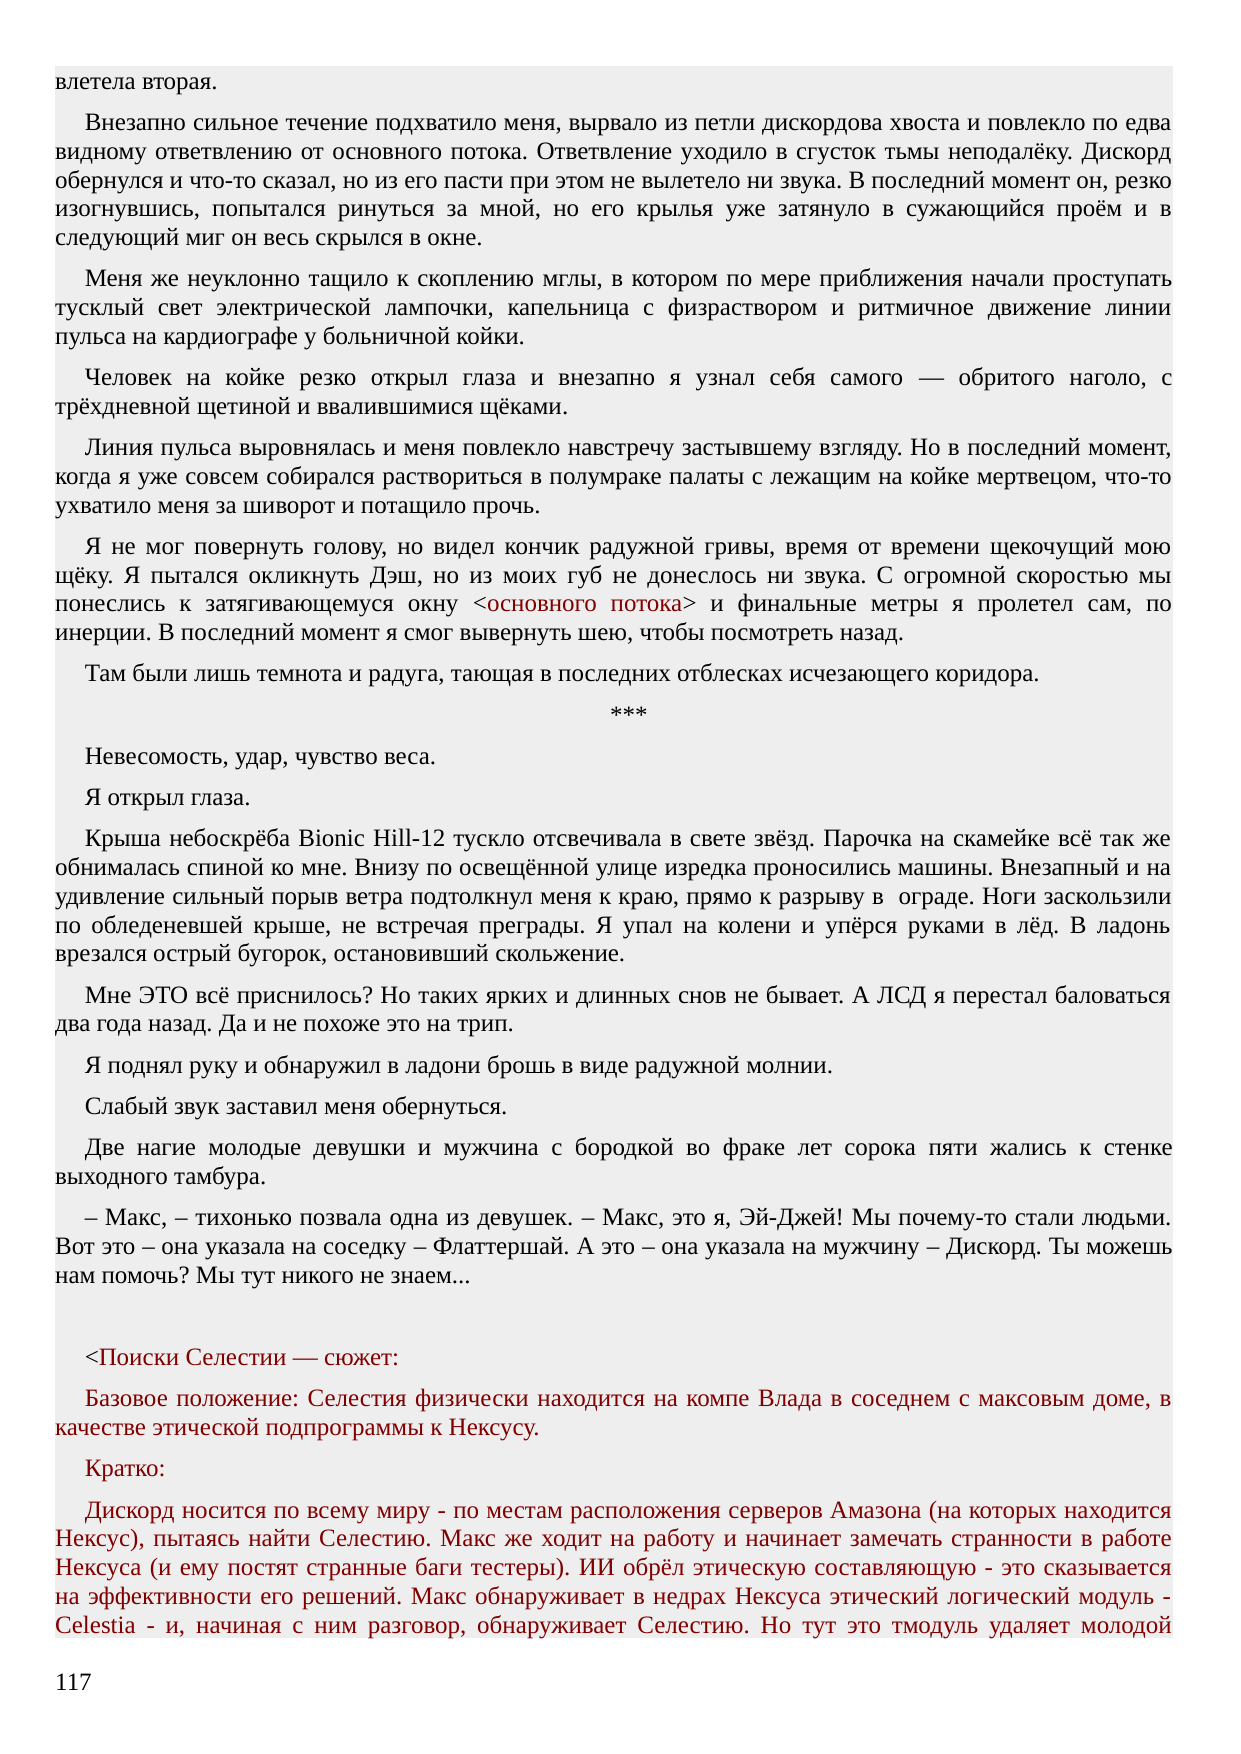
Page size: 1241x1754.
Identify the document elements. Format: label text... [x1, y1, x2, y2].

text Я не мог повернуть голову, но видел кончик радужной гривы, время от времени щекочущий мою щёку. Я пытался окликнуть Дэш, но из моих губ не донеслось ни звука. С огромной скоростью мы понеслись к затягивающемуся окну <основного потока> и финальные метры я пролетел сам, по инерции. В последний момент я смог вывернуть шею, чтобы посмотреть назад. [55, 531, 1173, 646]
text Базовое положение: Селестия физически находится на компе Влада в соседнем с максовым доме, в качестве этической подпрограммы к Нексусу. [55, 1383, 1173, 1441]
text – Макс, – тихонько позвала одна из девушек. – Макс, это я, Эй-Джей! Мы почему-то стали людьми. Вот это – она указала на соседку – Флаттершай. А это – она указала на мужчину – Дискорд. Ты можешь нам помочь? Мы тут никого не знаем... [55, 1202, 1173, 1288]
text Невесомость, удар, чувство веса. [55, 741, 1173, 770]
text *** [55, 700, 1173, 728]
text Меня же неуклонно тащило к скоплению мглы, в котором по мере приближения начали проступать тусклый свет электрической лампочки, капельница с физраствором и ритмичное движение линии пульса на кардиографе у больничной койки. [55, 263, 1173, 350]
text Я поднял руку и обнаружил в ладони брошь в виде радужной молнии. [55, 1050, 1173, 1078]
text влетела вторая. [55, 66, 1173, 95]
text Там были лишь темнота и радуга, тающая в последних отблесках исчезающего коридора. [55, 658, 1173, 687]
text Кратко: [55, 1453, 1173, 1482]
text Внезапно сильное течение подхватило меня, вырвало из петли дискордова хвоста и повлекло по едва видному ответвлению от основного потока. Ответвление уходило в сгусток тьмы неподалёку. Дискорд обернулся и что-то сказал, но из его пасти при этом не вылетело ни звука. В последний момент он, резко изогнувшись, попытался ринуться за мной, но его крылья уже затянуло в сужающийся проём и в следующий миг он весь скрылся в окне. [55, 107, 1173, 251]
text Слабый звук заставил меня обернуться. [55, 1091, 1173, 1120]
text Линия пульса выровнялась и меня повлекло навстречу застывшему взгляду. Но в последний момент, когда я уже совсем собирался раствориться в полумраке палаты с лежащим на койке мертвецом, что-то ухватило меня за шиворот и потащило прочь. [55, 432, 1173, 518]
text Две нагие молодые девушки и мужчина с бородкой во фраке лет сорока пяти жались к стенке выходного тамбура. [55, 1132, 1173, 1190]
text Дискорд носится по всему миру - по местам расположения серверов Амазона (на которых находится Нексус), пытаясь найти Селестию. Макс же ходит на работу и начинает замечать странности в работе Нексуса (и ему постят странные баги тестеры). ИИ обрёл этическую составляющую - это сказывается на эффективности его решений. Макс обнаруживает в недрах Нексуса этический логический модуль - Celestia - и, начиная с ним разговор, обнаруживает Селестию. Но тут это тмодуль удаляет молодой [55, 1495, 1173, 1638]
text Крыша небоскрёба Bionic Hill-12 тускло отсвечивала в свете звёзд. Парочка на скамейке всё так же обнималась спиной ко мне. Внизу по освещённой улице изредка проносились машины. Внезапный и на удивление сильный порыв ветра подтолкнул меня к краю, прямо к разрыву в ограде. Ноги заскользили по обледеневшей крыше, не встречая преграды. Я упал на колени и упёрся руками в лёд. В ладонь врезался острый бугорок, остановивший скольжение. [55, 823, 1173, 967]
text <Поиски Селестии — сюжет: [55, 1342, 1173, 1371]
text Мне ЭТО всё приснилось? Но таких ярких и длинных снов не бывает. А ЛСД я перестал баловаться два года назад. Да и не похоже это на трип. [55, 980, 1173, 1037]
text Человек на койке резко открыл глаза и внезапно я узнал себя самого — обритого наголо, с трёхдневной щетиной и ввалившимися щёками. [55, 362, 1173, 420]
text Я открыл глаза. [55, 782, 1173, 811]
